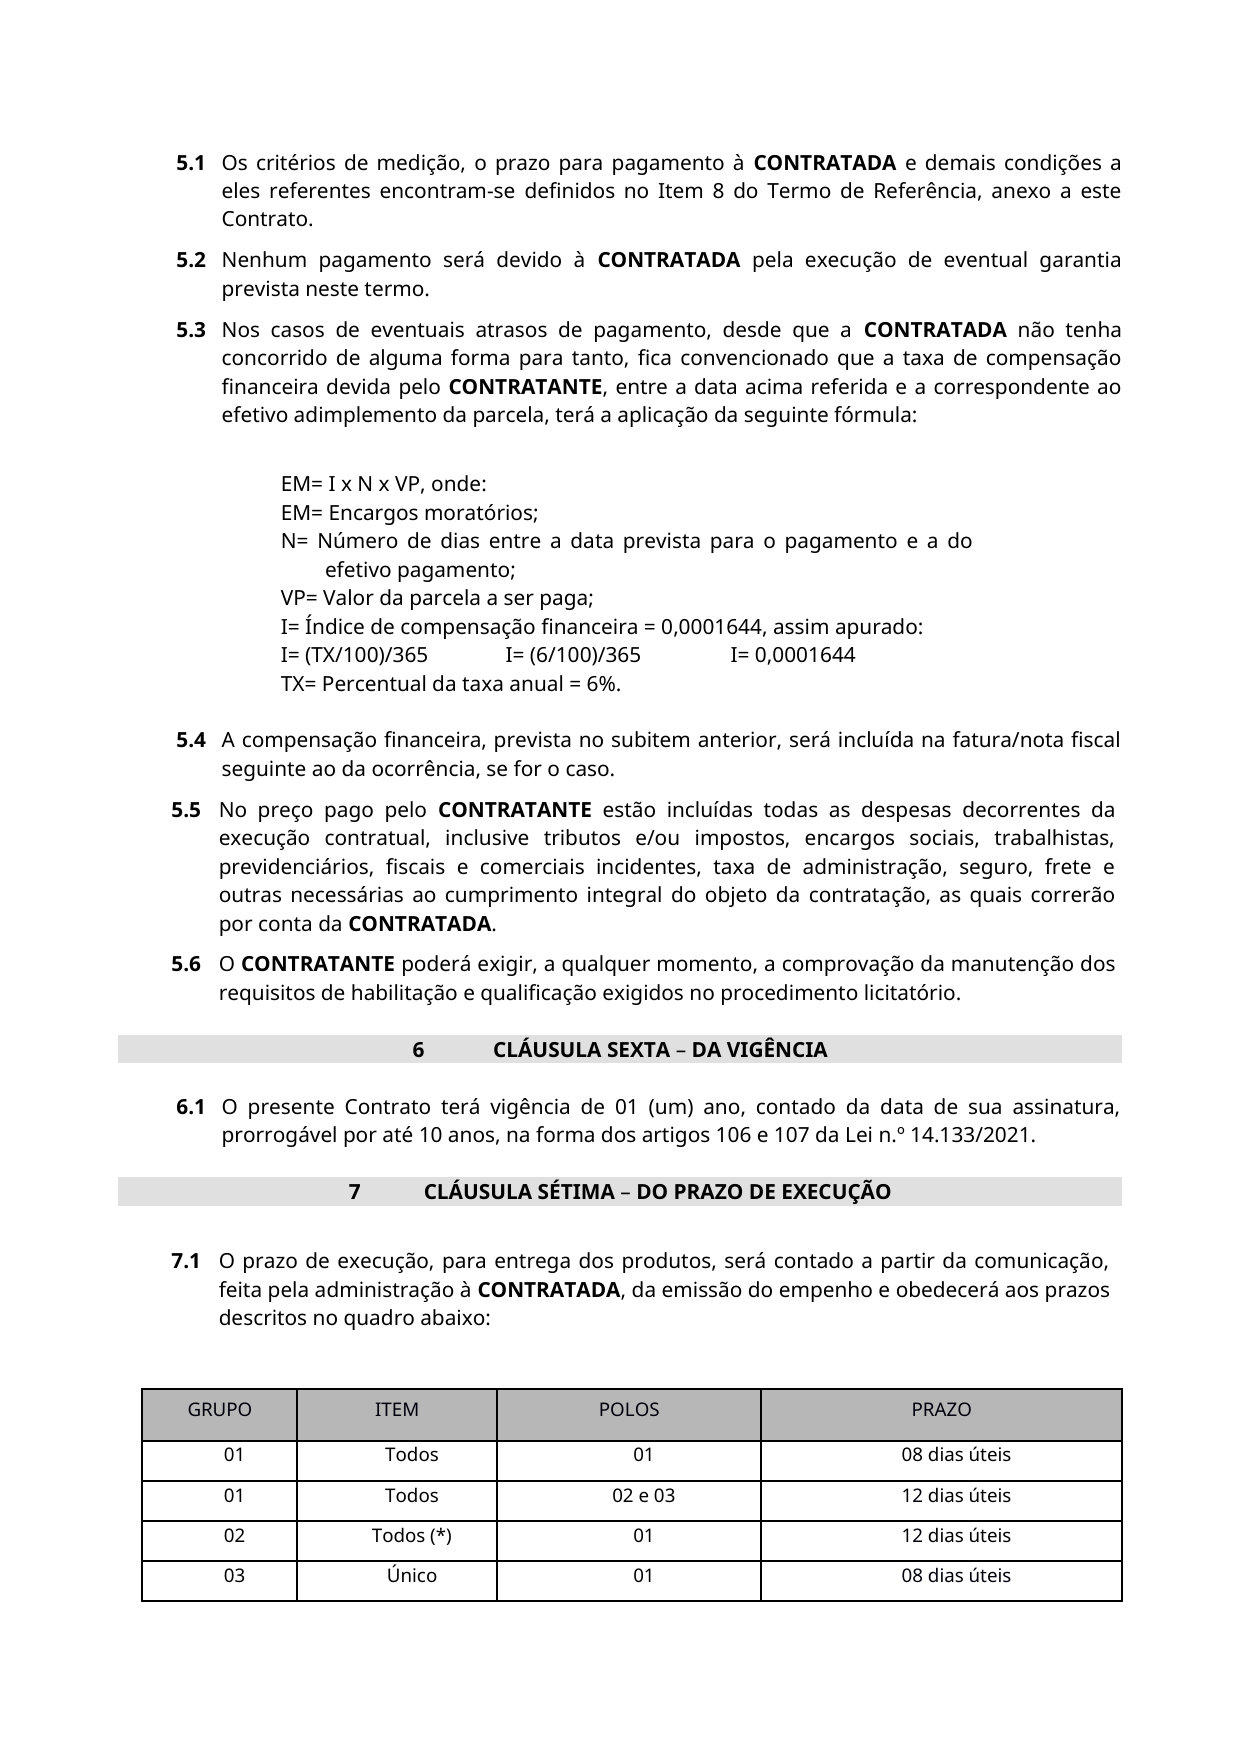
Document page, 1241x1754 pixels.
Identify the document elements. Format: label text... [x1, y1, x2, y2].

list CLÁUSULA SÉTIMA – DO PRAZO DE EXECUÇÃO [118, 1177, 1122, 1206]
text I= (TX/100)/365 I= (6/100)/365 I= 0,0001644 [281, 640, 974, 669]
text EM= Encargos moratórios; [281, 498, 974, 526]
table_cell 01 [143, 1442, 296, 1480]
text N= Número de dias entre a data prevista para o pagamento e a do efetivo pagamento; [281, 526, 974, 583]
table_cell 02 [143, 1522, 296, 1560]
text I= Índice de compensação financeira = 0,0001644, assim apurado: [281, 612, 974, 640]
list Os critérios de medição, o prazo para pagamento à CONTRATADA e demais condições a eles referentes encontram-se definidos no Item 8 do Termo de Referência, anexo a este Contrato. [176, 148, 1122, 233]
table_header POLOS [498, 1390, 760, 1440]
list Nos casos de eventuais atrasos de pagamento, desde que a CONTRATADA não tenha concorrido de alguma forma para tanto, fica convencionado que a taxa de compensação financeira devida pelo CONTRATANTE, entre a data acima referida e a correspondente ao efetivo adimplemento da parcela, terá a aplicação da seguinte fórmula: [176, 315, 1122, 429]
table_header GRUPO [143, 1390, 296, 1440]
table_cell 08 dias úteis [762, 1442, 1121, 1480]
table_cell 01 [498, 1522, 760, 1560]
table_cell 08 dias úteis [762, 1562, 1121, 1600]
text VP= Valor da parcela a ser paga; [281, 583, 974, 612]
table_cell Todos [298, 1442, 496, 1480]
list A compensação financeira, prevista no subitem anterior, será incluída na fatura/nota fiscal seguinte ao da ocorrência, se for o caso. [176, 726, 1122, 782]
table_cell 01 [498, 1562, 760, 1600]
list O presente Contrato terá vigência de 01 (um) ano, contado da data de sua assinatura, prorrogável por até 10 anos, na forma dos artigos 106 e 107 da Lei n.º 14.133/2021. [176, 1092, 1122, 1149]
list No preço pago pelo CONTRATANTE estão incluídas todas as despesas decorrentes da execução contratual, inclusive tributos e/ou impostos, encargos sociais, trabalhistas, previdenciários, fiscais e comerciais incidentes, taxa de administração, seguro, frete e outras necessárias ao cumprimento integral do objeto da contratação, as quais correrão por conta da CONTRATADA. [171, 795, 1116, 937]
table_cell 02 e 03 [498, 1482, 760, 1520]
table_cell 01 [143, 1482, 296, 1520]
table_cell Todos (*) [298, 1522, 496, 1560]
table_header PRAZO [762, 1390, 1121, 1440]
list CLÁUSULA SEXTA – DA VIGÊNCIA [118, 1035, 1122, 1063]
table_header ITEM [298, 1390, 496, 1440]
list O prazo de execução, para entrega dos produtos, será contado a partir da comunicação, feita pela administração à CONTRATADA, da emissão do empenho e obedecerá aos prazos descritos no quadro abaixo: [171, 1246, 1110, 1332]
text TX= Percentual da taxa anual = 6%. [281, 669, 974, 697]
table_cell Único [298, 1562, 496, 1600]
list Nenhum pagamento será devido à CONTRATADA pela execução de eventual garantia prevista neste termo. [176, 246, 1122, 302]
table_cell 12 dias úteis [762, 1522, 1121, 1560]
table_cell Todos [298, 1482, 496, 1520]
table_cell 12 dias úteis [762, 1482, 1121, 1520]
text EM= I x N x VP, onde: [281, 469, 974, 498]
table_cell 03 [143, 1562, 296, 1600]
list O CONTRATANTE poderá exigir, a qualquer momento, a comprovação da manutenção dos requisitos de habilitação e qualificação exigidos no procedimento licitatório. [171, 949, 1116, 1006]
table_cell 01 [498, 1442, 760, 1480]
